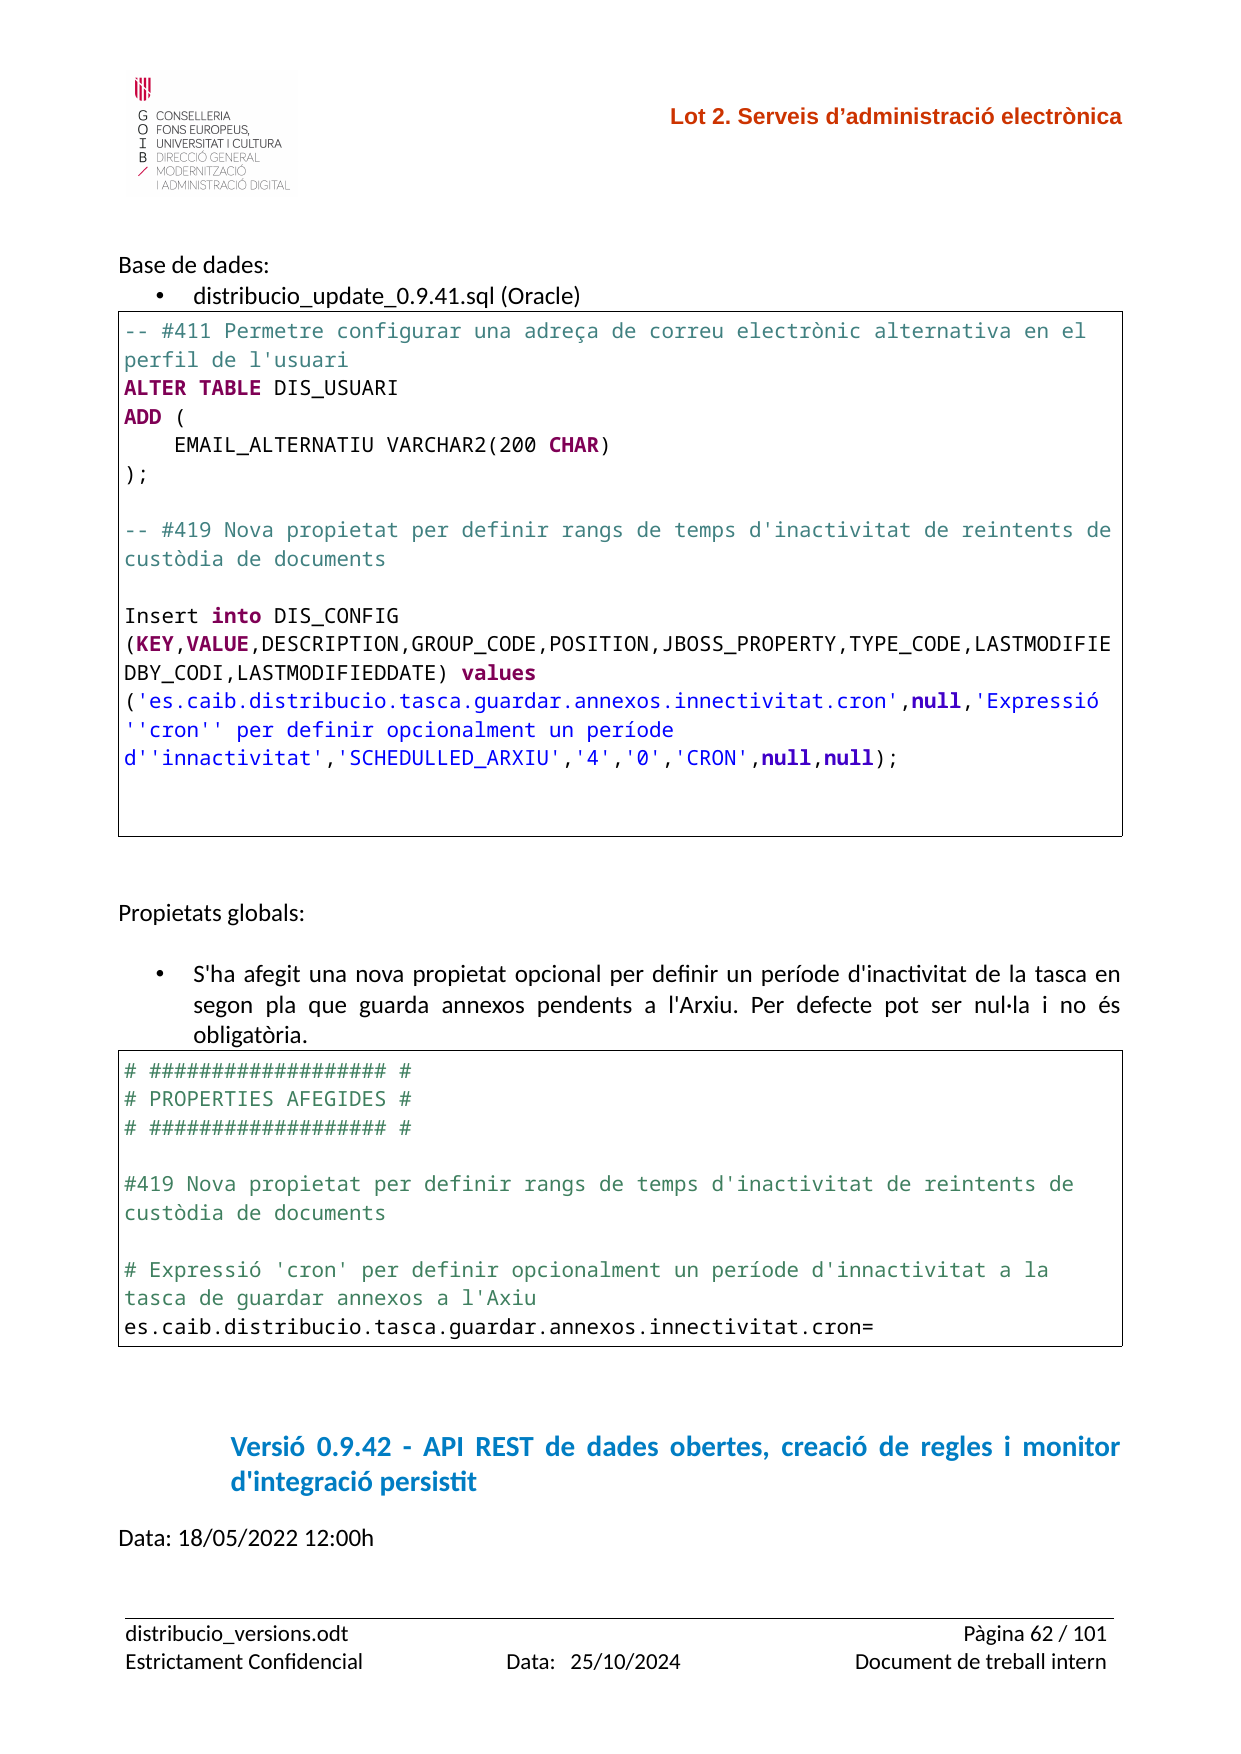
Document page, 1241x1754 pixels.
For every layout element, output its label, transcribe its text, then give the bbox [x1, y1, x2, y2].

picture [126, 70, 299, 197]
list distribucio_update_0.9.41.sql (Oracle) [156, 280, 1122, 311]
text Propietats globals: [118, 897, 1122, 928]
table_header -- #411 Permetre configurar una adreça de correu electrònic alternativa en el perfil de l'usuari ALTER TABLE DIS_USUARI ADD ( EMAIL_ALTERNATIU VARCHAR2(200 CHAR) ); -- #419 Nova propietat per definir rangs de temps d'inactivitat de reintents de custòdia de documents Insert into DIS_CONFIG (KEY,VALUE,DESCRIPTION,GROUP_CODE,POSITION,JBOSS_PROPERTY,TYPE_CODE,LASTMODIFIEDBY_CODI,LASTMODIFIEDDATE) values ('es.caib.distribucio.tasca.guardar.annexos.innectivitat.cron',null,'Expressió ''cron'' per definir opcionalment un període d''innactivitat','SCHEDULLED_ARXIU','4','0','CRON',null,null); [119, 312, 1122, 836]
text Data: 18/05/2022 12:00h [118, 1523, 1122, 1553]
subtitle Versió 0.9.42 - API REST de dades obertes, creació de regles i monitor d'integració persistit [153, 1428, 1122, 1499]
text Base de dades: [118, 250, 1122, 280]
table_header # ################### # # PROPERTIES AFEGIDES # # ################### # #419 Nova propietat per definir rangs de temps d'inactivitat de reintents de custòdia de documents # Expressió 'cron' per definir opcionalment un període d'innactivitat a la tasca de guardar annexos a l'Axiu es.caib.distribucio.tasca.guardar.annexos.innectivitat.cron= [119, 1051, 1122, 1346]
list S'ha afegit una nova propietat opcional per definir un període d'inactivitat de la tasca en segon pla que guarda annexos pendents a l'Arxiu. Per defecte pot ser nul·la i no és obligatòria. [156, 958, 1122, 1050]
